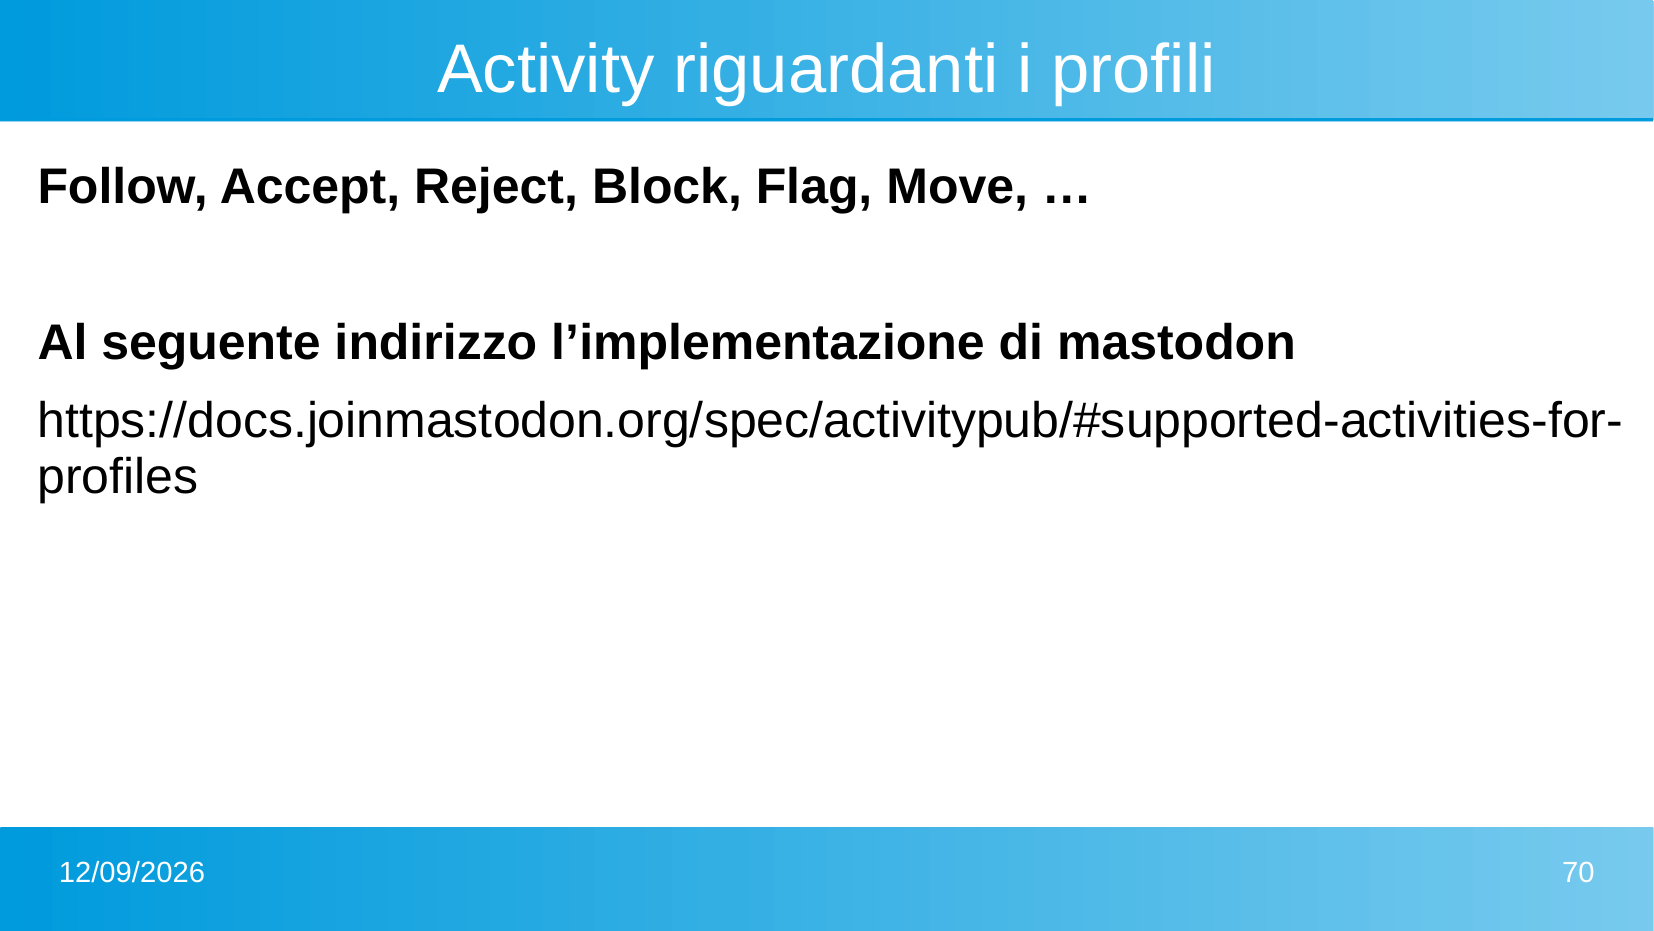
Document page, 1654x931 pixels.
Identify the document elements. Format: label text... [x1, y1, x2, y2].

title Activity riguardanti i profili [59, 29, 1595, 108]
list Follow, Accept, Reject, Block, Flag, Move, … Al seguente indirizzo l’implementazione di mastodon https://docs.joinmastodon.org/spec/activitypub/#supported-activities-for-profiles [37, 158, 1629, 282]
